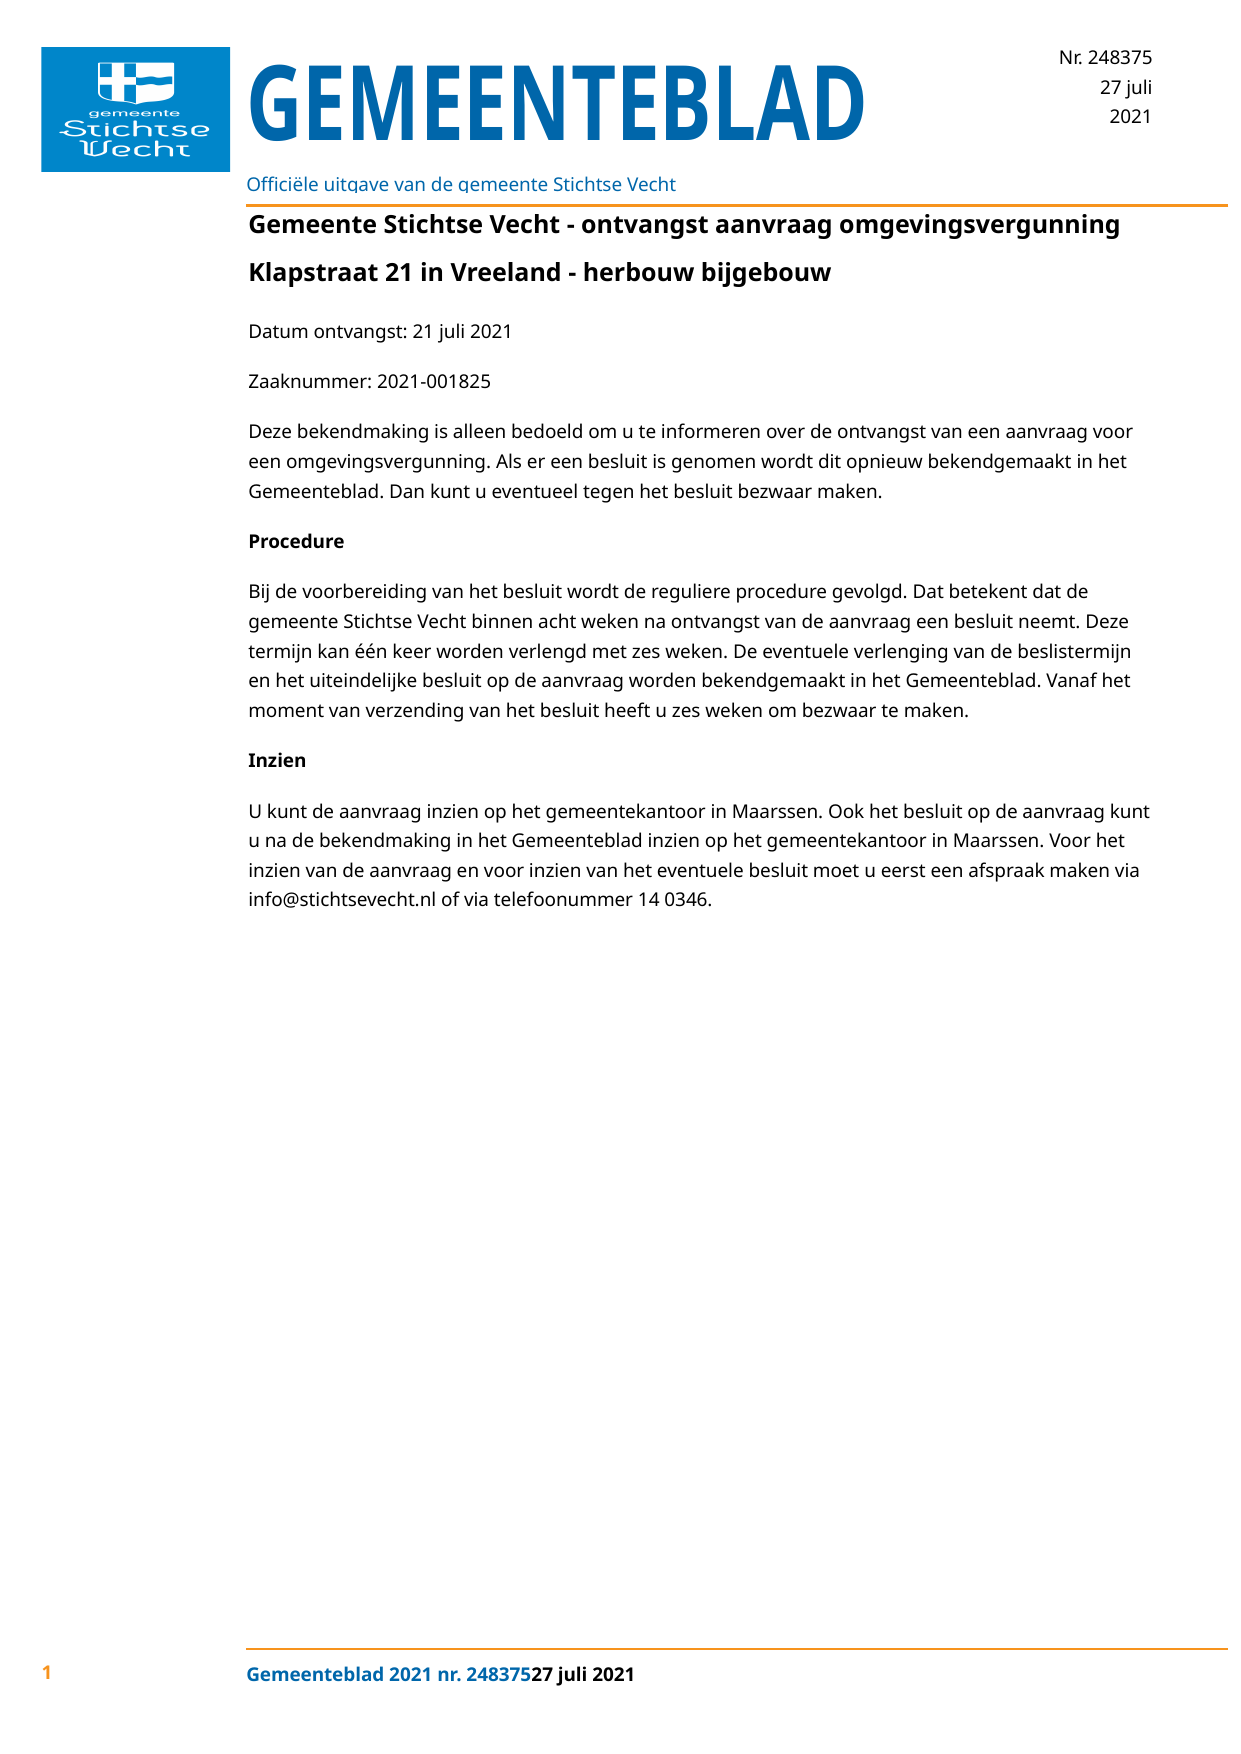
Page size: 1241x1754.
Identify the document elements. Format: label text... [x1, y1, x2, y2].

text Datum ontvangst: 21 juli 2021 [248, 318, 1152, 344]
text Bij de voorbereiding van het besluit wordt de reguliere procedure gevolgd. Dat betekent dat de gemeente Stichtse Vecht binnen acht weken na ontvangst van de aanvraag een besluit neemt. Deze termijn kan één keer worden verlengd met zes weken. De eventuele verlenging van de beslistermijn en het uiteindelijke besluit op de aanvraag worden bekendgemaakt in het Gemeenteblad. Vanaf het moment van verzending van het besluit heeft u zes weken om bezwaar te maken. [248, 579, 1152, 723]
picture [137, 63, 174, 103]
text Deze bekendmaking is alleen bedoeld om u te informeren over de ontvangst van een aanvraag voor een omgevingsvergunning. Als er een besluit is genomen wordt dit opnieuw bekendgemaakt in het Gemeenteblad. Dan kunt u eventueel tegen het besluit bezwaar maken. [248, 419, 1152, 504]
text Zaaknummer: 2021-001825 [248, 368, 1152, 394]
text Procedure [248, 528, 1152, 554]
text U kunt de aanvraag inzien op het gemeentekantoor in Maarssen. Ook het besluit op de aanvraag kunt u na de bekendmaking in het Gemeenteblad inzien op het gemeentekantoor in Maarssen. Voor het inzien van de aanvraag en voor inzien van het eventuele besluit moet u eerst een afspraak maken via info@stichtsevecht.nl of via telefoonummer 14 0346. [248, 798, 1152, 912]
text Gemeente Stichtse Vecht - ontvangst aanvraag omgevingsvergunning Klapstraat 21 in Vreeland - herbouw bijgebouw [248, 207, 1152, 288]
picture [99, 63, 135, 101]
text Inzien [248, 747, 1152, 773]
